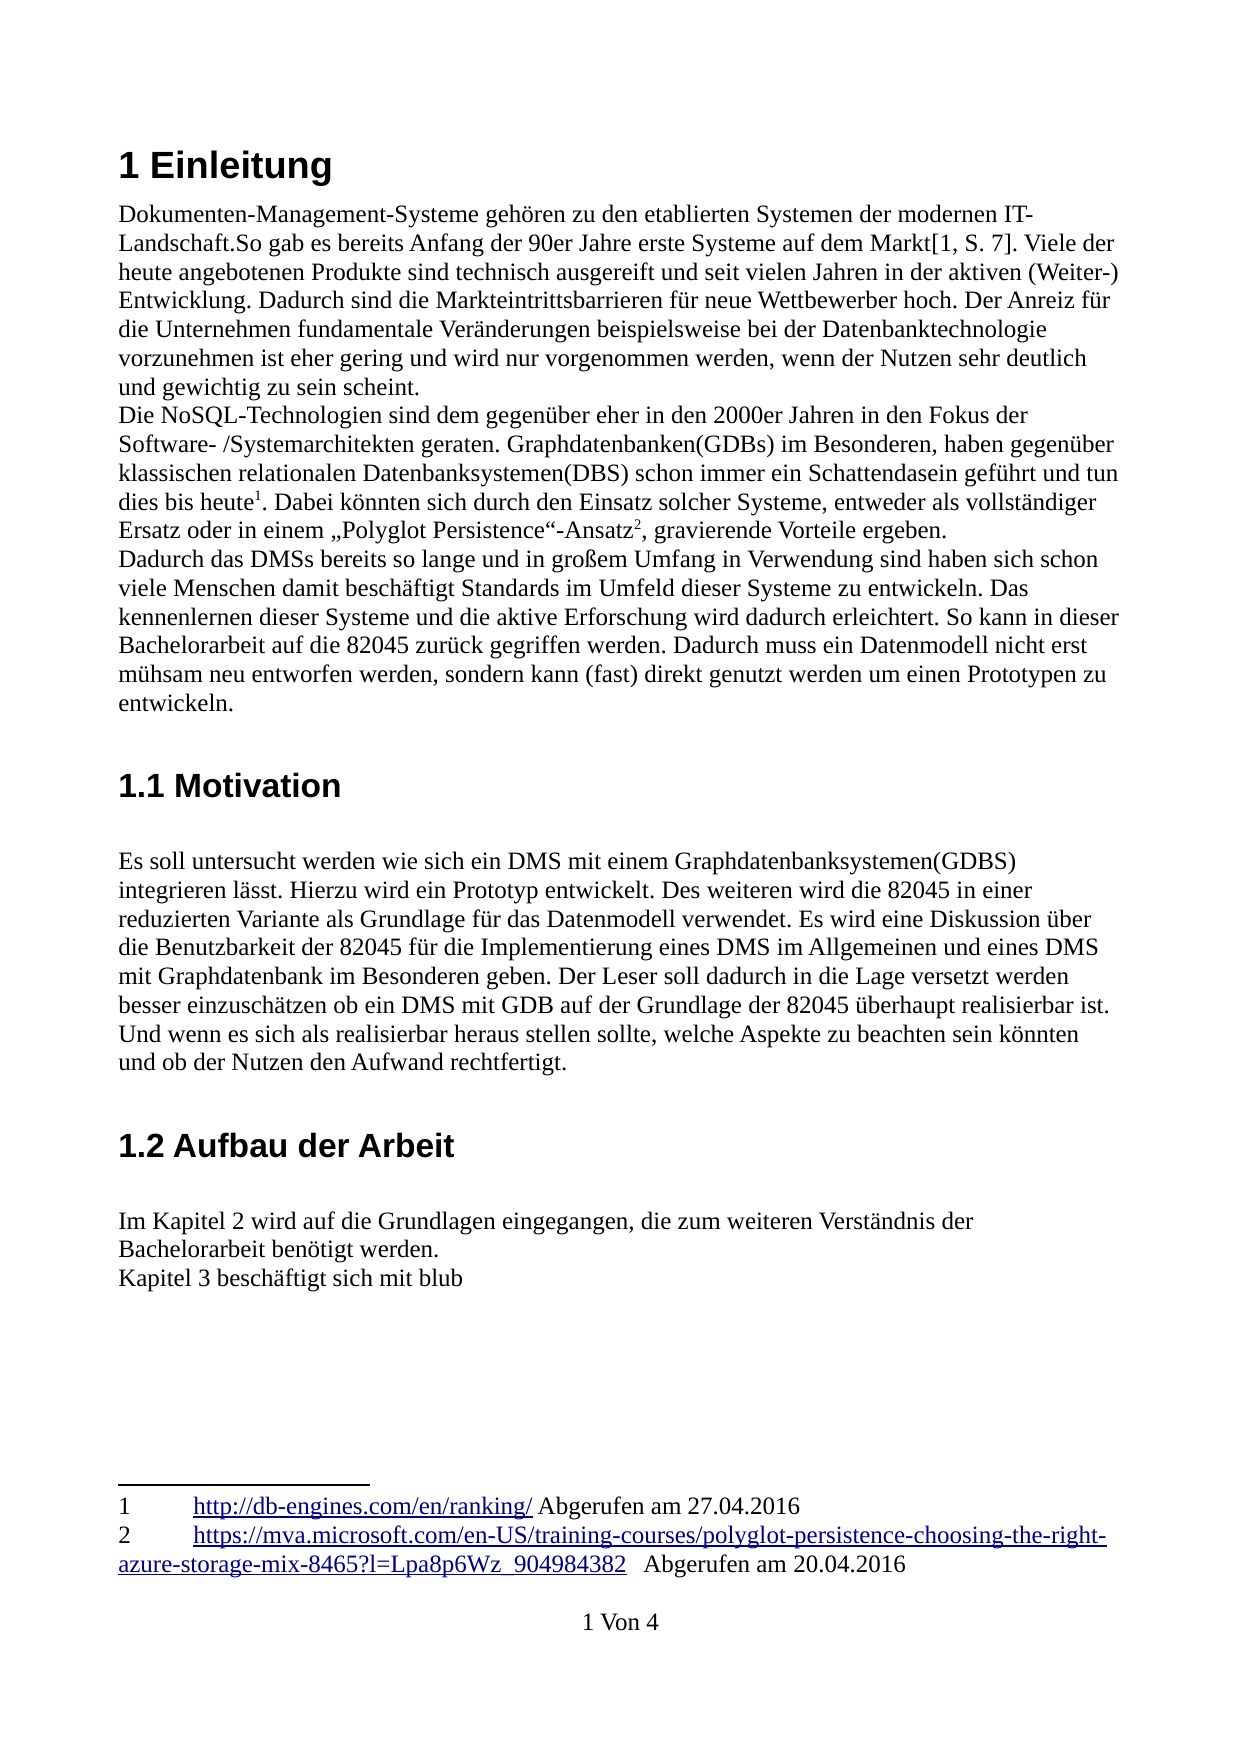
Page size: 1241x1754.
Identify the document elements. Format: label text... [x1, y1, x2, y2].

text Im Kapitel 2 wird auf die Grundlagen eingegangen, die zum weiteren Verständnis der Bachelorarbeit benötigt werden. [118, 1206, 1122, 1263]
text Es soll untersucht werden wie sich ein DMS mit einem Graphdatenbanksystemen(GDBS) integrieren lässt. Hierzu wird ein Prototyp entwickelt. Des weiteren wird die 82045 in einer reduzierten Variante als Grundlage für das Datenmodell verwendet. Es wird eine Diskussion über die Benutzbarkeit der 82045 für die Implementierung eines DMS im Allgemeinen und eines DMS mit Graphdatenbank im Besonderen geben. Der Leser soll dadurch in die Lage versetzt werden besser einzuschätzen ob ein DMS mit GDB auf der Grundlage der 82045 überhaupt realisierbar ist. Und wenn es sich als realisierbar heraus stellen sollte, welche Aspekte zu beachten sein könnten und ob der Nutzen den Aufwand rechtfertigt. [118, 846, 1122, 1076]
subtitle 1.1 Motivation [118, 766, 1122, 805]
subtitle 1.2 Aufbau der Arbeit [118, 1126, 1122, 1164]
text https://mva.microsoft.com/en-US/training-courses/polyglot-persistence-choosing-the-right-azure-storage-mix-8465?l=Lpa8p6Wz_904984382 Abgerufen am 20.04.2016 [118, 1520, 1122, 1578]
text Dadurch das DMSs bereits so lange und in großem Umfang in Verwendung sind haben sich schon viele Menschen damit beschäftigt Standards im Umfeld dieser Systeme zu entwickeln. Das kennenlernen dieser Systeme und die aktive Erforschung wird dadurch erleichtert. So kann in dieser Bachelorarbeit auf die 82045 zurück gegriffen werden. Dadurch muss ein Datenmodell nicht erst mühsam neu entworfen werden, sondern kann (fast) direkt genutzt werden um einen Prototypen zu entwickeln. [118, 544, 1122, 717]
subtitle 1 Einleitung [118, 143, 1122, 187]
text Kapitel 3 beschäftigt sich mit blub [118, 1263, 1122, 1292]
text Dokumenten-Management-Systeme gehören zu den etablierten Systemen der modernen IT-Landschaft.So gab es bereits Anfang der 90er Jahre erste Systeme auf dem Markt[1, S. 7]. Viele der heute angebotenen Produkte sind technisch ausgereift und seit vielen Jahren in der aktiven (Weiter-) Entwicklung. Dadurch sind die Markteintrittsbarrieren für neue Wettbewerber hoch. Der Anreiz für die Unternehmen fundamentale Veränderungen beispielsweise bei der Datenbanktechnologie vorzunehmen ist eher gering und wird nur vorgenommen werden, wenn der Nutzen sehr deutlich und gewichtig zu sein scheint. [118, 199, 1122, 401]
text http://db-engines.com/en/ranking/ Abgerufen am 27.04.2016 [118, 1491, 1122, 1520]
text Die NoSQL-Technologien sind dem gegenüber eher in den 2000er Jahren in den Fokus der Software- /Systemarchitekten geraten. Graphdatenbanken(GDBs) im Besonderen, haben gegenüber klassischen relationalen Datenbanksystemen(DBS) schon immer ein Schattendasein geführt und tun dies bis heute. Dabei könnten sich durch den Einsatz solcher Systeme, entweder als vollständiger Ersatz oder in einem „Polyglot Persistence“-Ansatz, gravierende Vorteile ergeben. [118, 401, 1122, 544]
